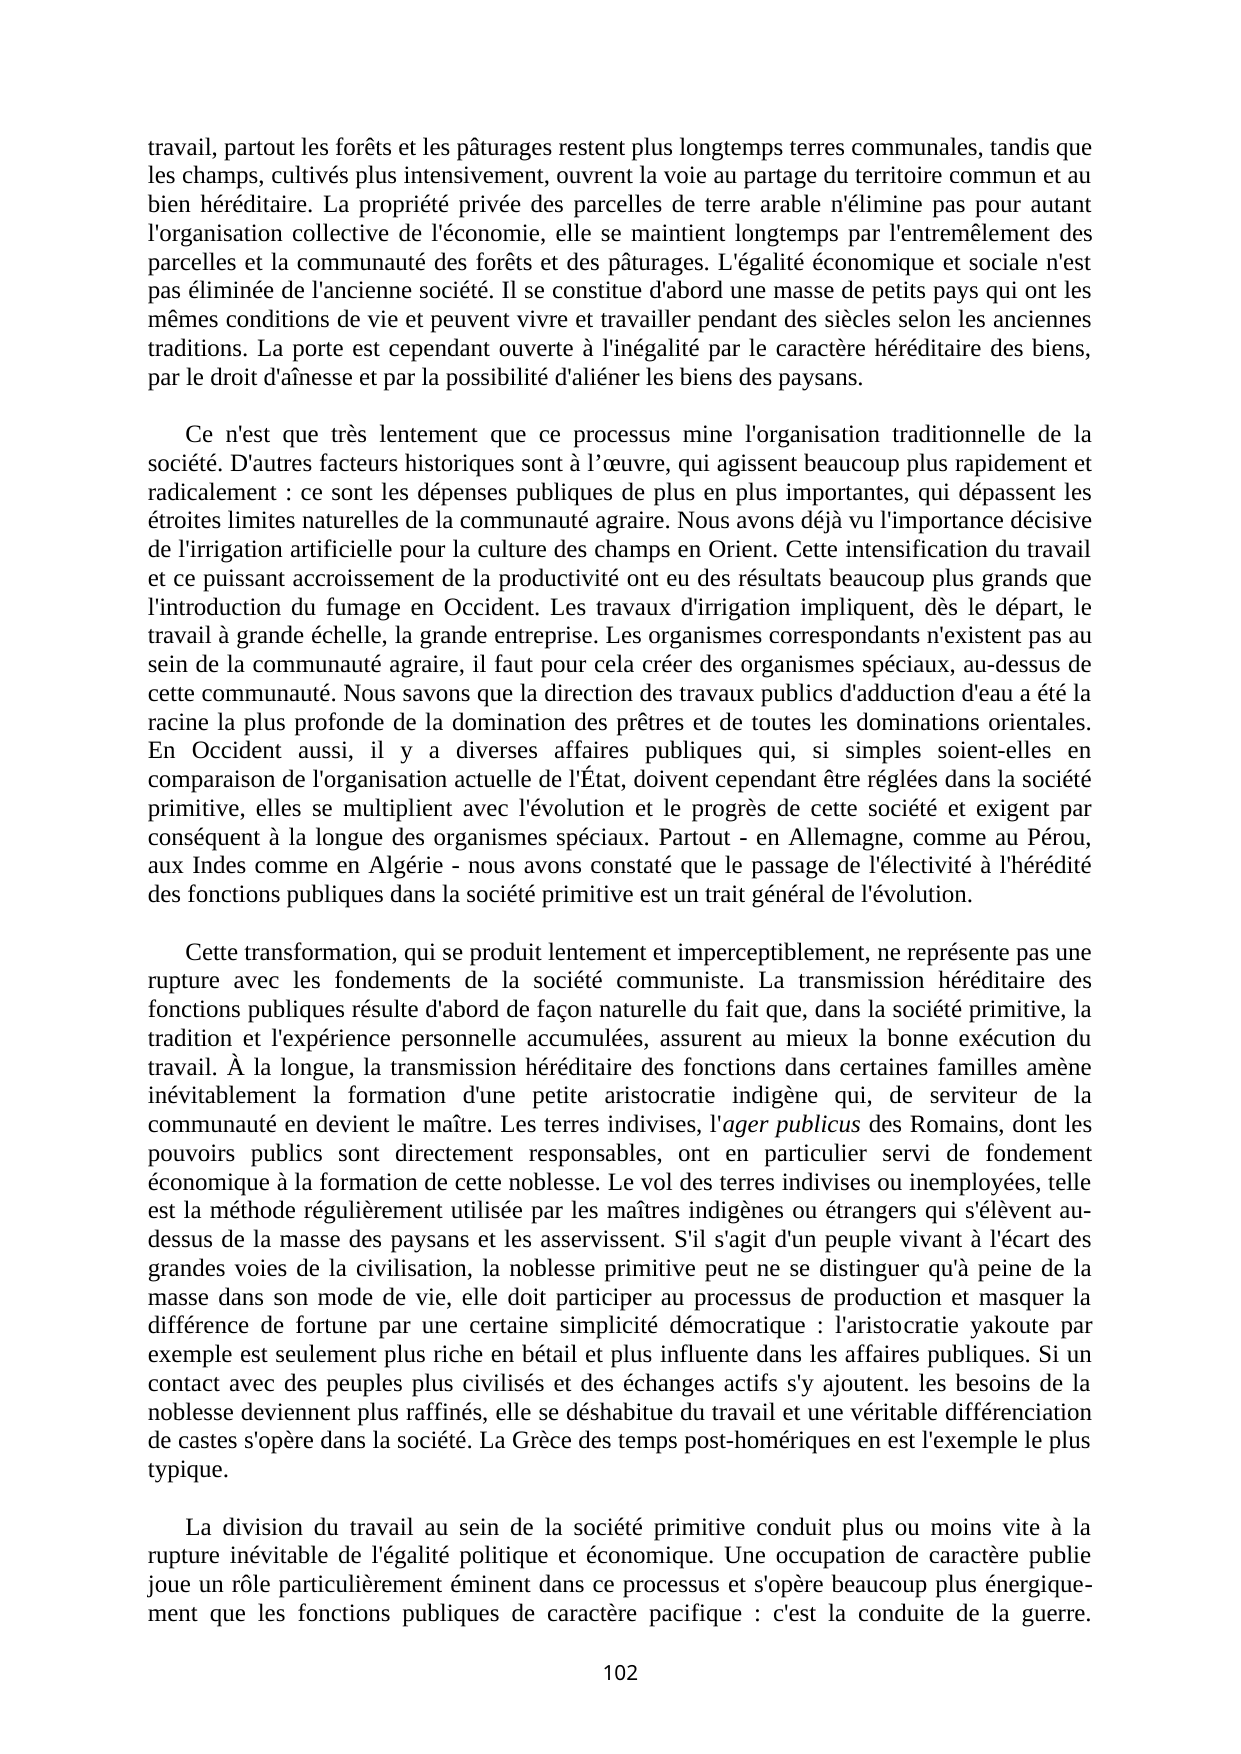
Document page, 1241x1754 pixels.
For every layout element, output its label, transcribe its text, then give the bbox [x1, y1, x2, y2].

text La division du travail au sein de la société primitive conduit plus ou moins vite à la rupture inévitable de l'égalité politique et économique. Une occupation de caractère publie joue un rôle particulièrement éminent dans ce processus et s'opère beaucoup plus énergique­ment que les fonctions publiques de caractère pacifique : c'est la conduite de la guerre. [148, 1512, 1093, 1627]
text Cette transformation, qui se produit lentement et imperceptiblement, ne représente pas une rupture avec les fondements de la société communiste. La transmission héréditaire des fonctions publiques résulte d'abord de façon naturelle du fait que, dans la société primitive, la tradition et l'expérience personnelle accumulées, assurent au mieux la bonne exécution du travail. À la longue, la transmission héréditaire des fonctions dans certaines familles amène inévitablement la formation d'une petite aristocratie indigène qui, de serviteur de la communauté en devient le maître. Les terres indivises, l'ager publicus des Romains, dont les pouvoirs publics sont directe­ment responsables, ont en particulier servi de fondement économique à la formation de cette noblesse. Le vol des terres indivises ou inemployées, telle est la méthode régulièrement utilisée par les maîtres indigènes ou étrangers qui s'élèvent au-dessus de la masse des paysans et les asservissent. S'il s'agit d'un peuple vivant à l'écart des grandes voies de la civilisation, la noblesse primitive peut ne se distinguer qu'à peine de la masse dans son mode de vie, elle doit participer au processus de production et masquer la différence de fortune par une certaine simplicité démocratique : l'aristo­cratie yakoute par exemple est seulement plus riche en bétail et plus influente dans les affaires publiques. Si un contact avec des peuples plus civilisés et des échanges actifs s'y ajoutent. les besoins de la noblesse deviennent plus raffinés, elle se déshabitue du travail et une véritable différenciation de castes s'opère dans la société. La Grèce des temps post-homériques en est l'exemple le plus typique. [148, 937, 1093, 1483]
text travail, partout les forêts et les pâturages restent plus longtemps terres communales, tandis que les champs, cultivés plus intensivement, ouvrent la voie au partage du territoire commun et au bien héréditaire. La propriété privée des parcelles de terre arable n'élimine pas pour autant l'organisation collective de l'économie, elle se maintient longtemps par l'entremêle­ment des parcelles et la communauté des forêts et des pâturages. L'égalité économique et sociale n'est pas éliminée de l'ancienne société. Il se constitue d'abord une masse de petits pays qui ont les mêmes conditions de vie et peuvent vivre et travailler pendant des siècles selon les anciennes traditions. La porte est cependant ouverte à l'inégalité par le caractère héréditaire des biens, par le droit d'aînesse et par la possibilité d'aliéner les biens des paysans. [148, 132, 1093, 390]
text Ce n'est que très lentement que ce processus mine l'organisation traditionnelle de la société. D'autres facteurs historiques sont à l’œuvre, qui agissent beaucoup plus rapidement et radicalement : ce sont les dépenses publiques de plus en plus importantes, qui dépassent les étroites limites naturelles de la communauté agraire. Nous avons déjà vu l'importance décisive de l'irrigation artificielle pour la culture des champs en Orient. Cette intensification du travail et ce puissant accroissement de la productivité ont eu des résultats beaucoup plus grands que l'introduction du fumage en Occident. Les travaux d'irrigation impliquent, dès le départ, le travail à grande échelle, la grande entreprise. Les organismes correspondants n'existent pas au sein de la communauté agraire, il faut pour cela créer des organismes spéciaux, au-dessus de cette communauté. Nous savons que la direction des travaux publics d'adduction d'eau a été la racine la plus profonde de la domination des prêtres et de toutes les dominations orientales. En Occident aussi, il y a diverses affaires publiques qui, si simples soient-elles en comparaison de l'organisation actuelle de l'État, doivent cependant être réglées dans la société primitive, elles se multiplient avec l'évolution et le progrès de cette société et exigent par conséquent à la longue des organismes spéciaux. Partout - en Allemagne, comme au Pérou, aux Indes comme en Algérie - nous avons constaté que le passage de l'électivité à l'hérédité des fonctions publiques dans la société primitive est un trait général de l'évolution. [148, 419, 1093, 908]
